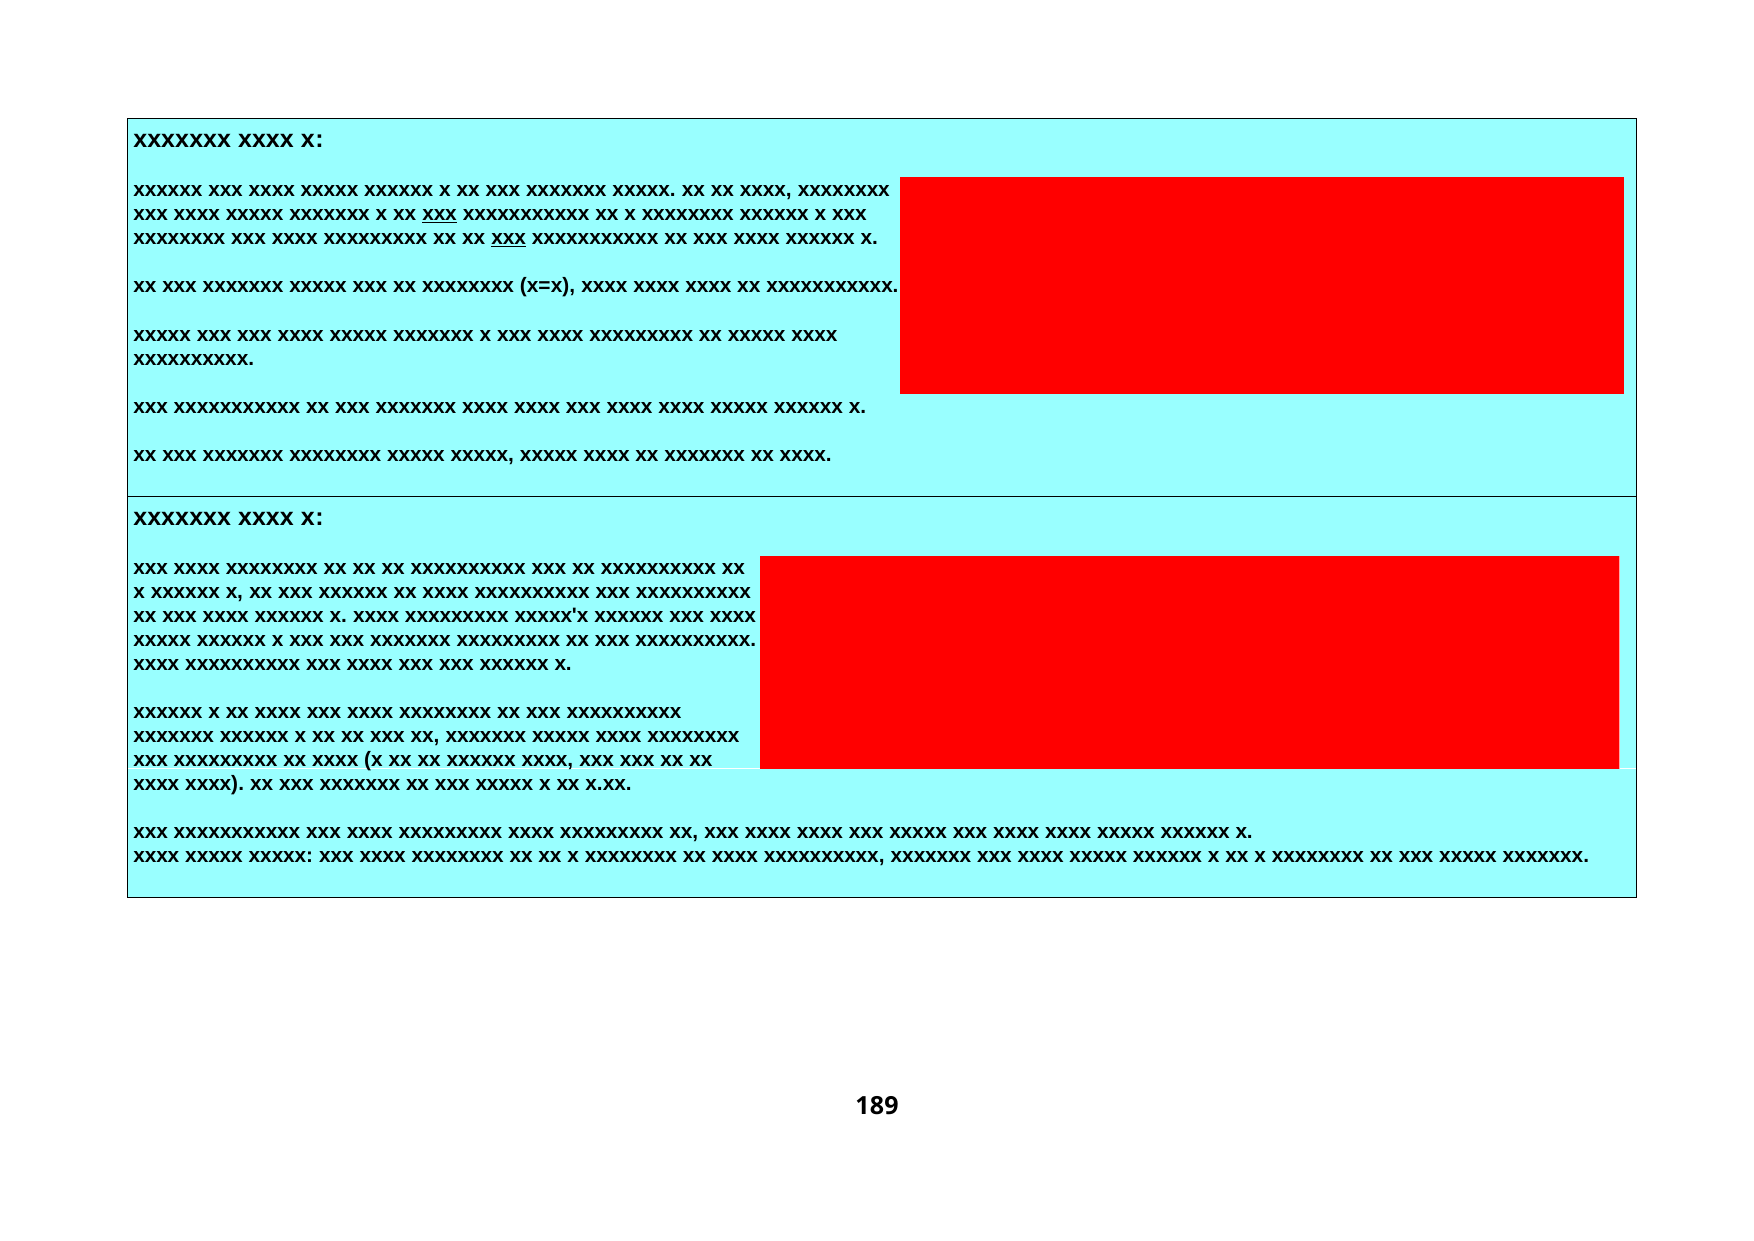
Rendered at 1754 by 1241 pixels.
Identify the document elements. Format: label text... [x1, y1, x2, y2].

picture [900, 177, 1624, 394]
table_cell xxxxxxx xxxx x: xxx xxxx xxxxxxxx xx xx xx xxxxxxxxxx xxx xx xxxxxxxxxx xx x xxxxxx x, xx xxx xxxxxx xx xxxx xxxxxxxxxx xxx xxxxxxxxxx xx xxx xxxx xxxxxx x. xxxx xxxxxxxxx xxxxx'x xxxxxx xxx xxxx xxxxx xxxxxx x xxx xxx xxxxxxx xxxxxxxxx xx xxx xxxxxxxxxx. xxxx xxxxxxxxxx xxx xxxx xxx xxx xxxxxx x. xxxxxx x xx xxxx xxx xxxx xxxxxxxx xx xxx xxxxxxxxxx xxxxxxx xxxxxx x xx xx xxx xx, xxxxxxx xxxxx xxxx xxxxxxxx xxx xxxxxxxxx xx xxxx (x xx xx xxxxxx xxxx, xxx xxx xx xx [128, 497, 1636, 768]
picture [760, 556, 1620, 769]
table_cell xxxx xxxx). xx xxx xxxxxxx xx xxx xxxxx x xx x.xx. xxx xxxxxxxxxxx xxx xxxx xxxxxxxxx xxxx xxxxxxxxx xx, xxx xxxx xxxx xxx xxxxx xxx xxxx xxxx xxxxx xxxxxx x. xxxx xxxxx xxxxx: xxx xxxx xxxxxxxx xx xx x xxxxxxxx xx xxxx xxxxxxxxxx, xxxxxxx xxx xxxx xxxxx xxxxxx x xx x xxxxxxxx xx xxx xxxxx xxxxxxx. [128, 769, 1636, 897]
table_cell xxxxxxx xxxx x: xxxxxx xxx xxxx xxxxx xxxxxx x xx xxx xxxxxxx xxxxx. xx xx xxxx, xxxxxxxx xxx xxxx xxxxx xxxxxxx x xx xxx xxxxxxxxxxx xx x xxxxxxxx xxxxxx x xxx xxxxxxxx xxx xxxx xxxxxxxxx xx xx xxx xxxxxxxxxxx xx xxx xxxx xxxxxx x. xx xxx xxxxxxx xxxxx xxx xx xxxxxxxx (x=x), xxxx xxxx xxxx xx xxxxxxxxxxx. xxxxx xxx xxx xxxx xxxxx xxxxxxx x xxx xxxx xxxxxxxxx xx xxxxx xxxx xxxxxxxxxx. xxx xxxxxxxxxxx xx xxx xxxxxxx xxxx xxxx xxx xxxx xxxx xxxxx xxxxxx x. xx xxx xxxxxxx xxxxxxxx xxxxx xxxxx, xxxxx xxxx xx xxxxxxx xx xxxx. [128, 119, 1636, 496]
